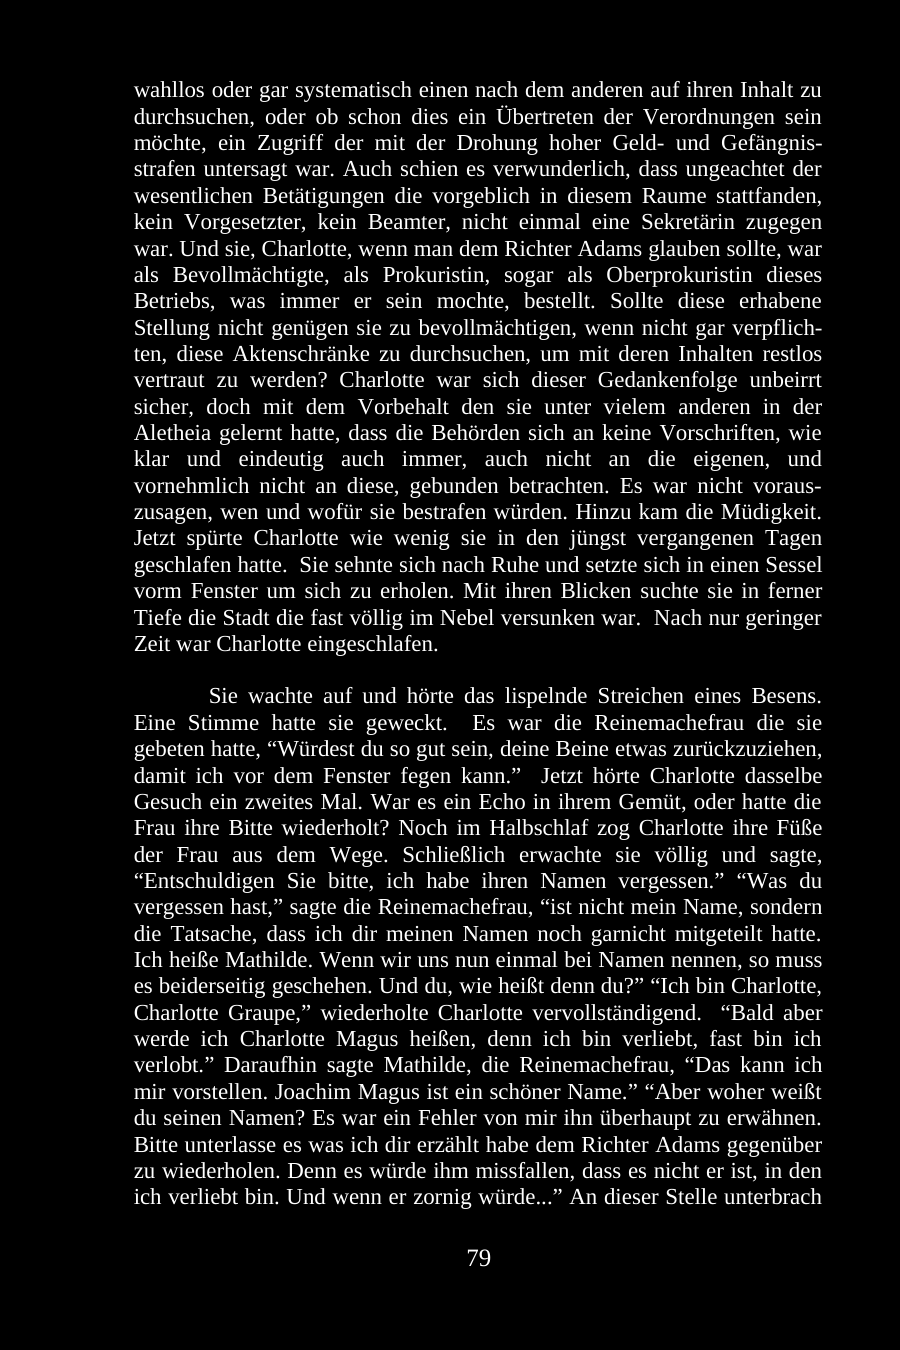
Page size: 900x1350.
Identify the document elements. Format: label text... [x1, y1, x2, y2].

text wahllos oder gar systematisch einen nach dem anderen auf ihren Inhalt zu durchsuchen, oder ob schon dies ein Übertreten der Verordnungen sein möchte, ein Zugriff der mit der Drohung hoher Geld- und Gefängnis-strafen untersagt war. Auch schien es verwunderlich, dass ungeachtet der wesentlichen Betätigungen die vorgeblich in diesem Raume stattfanden, kein Vorgesetzter, kein Beamter, nicht einmal eine Sekretärin zugegen war. Und sie, Charlotte, wenn man dem Richter Adams glauben sollte, war als Bevollmächtigte, als Prokuristin, sogar als Oberprokuristin dieses Betriebs, was immer er sein mochte, bestellt. Sollte diese erhabene Stellung nicht genügen sie zu bevollmächtigen, wenn nicht gar verpflich-ten, diese Aktenschränke zu durchsuchen, um mit deren Inhalten restlos vertraut zu werden? Charlotte war sich dieser Gedankenfolge unbeirrt sicher, doch mit dem Vorbehalt den sie unter vielem anderen in der Aletheia gelernt hatte, dass die Behörden sich an keine Vorschriften, wie klar und eindeutig auch immer, auch nicht an die eigenen, und vornehmlich nicht an diese, gebunden betrachten. Es war nicht voraus-zusagen, wen und wofür sie bestrafen würden. Hinzu kam die Müdigkeit. Jetzt spürte Charlotte wie wenig sie in den jüngst vergangenen Tagen geschlafen hatte. Sie sehnte sich nach Ruhe und setzte sich in einen Sessel vorm Fenster um sich zu erholen. Mit ihren Blicken suchte sie in ferner Tiefe die Stadt die fast völlig im Nebel versunken war. Nach nur geringer Zeit war Charlotte eingeschlafen. [133, 76, 823, 656]
text Sie wachte auf und hörte das lispelnde Streichen eines Besens. Eine Stimme hatte sie geweckt. Es war die Reinemachefrau die sie gebeten hatte, “Würdest du so gut sein, deine Beine etwas zurückzuziehen, damit ich vor dem Fenster fegen kann.” Jetzt hörte Charlotte dasselbe Gesuch ein zweites Mal. War es ein Echo in ihrem Gemüt, oder hatte die Frau ihre Bitte wiederholt? Noch im Halbschlaf zog Charlotte ihre Füße der Frau aus dem Wege. Schließlich erwachte sie völlig und sagte, “Entschuldigen Sie bitte, ich habe ihren Namen vergessen.” “Was du vergessen hast,” sagte die Reinemachefrau, “ist nicht mein Name, sondern die Tatsache, dass ich dir meinen Namen noch garnicht mitgeteilt hatte. Ich heiße Mathilde. Wenn wir uns nun einmal bei Namen nennen, so muss es beiderseitig geschehen. Und du, wie heißt denn du?” “Ich bin Charlotte, Charlotte Graupe,” wiederholte Charlotte vervollständigend. “Bald aber werde ich Charlotte Magus heißen, denn ich bin verliebt, fast bin ich verlobt.” Daraufhin sagte Mathilde, die Reinemachefrau, “Das kann ich mir vorstellen. Joachim Magus ist ein schöner Name.” “Aber woher weißt du seinen Namen? Es war ein Fehler von mir ihn überhaupt zu erwähnen. Bitte unterlasse es was ich dir erzählt habe dem Richter Adams gegenüber zu wiederholen. Denn es würde ihm missfallen, dass es nicht er ist, in den ich verliebt bin. Und wenn er zornig würde...” An dieser Stelle unterbrach [133, 683, 823, 1210]
